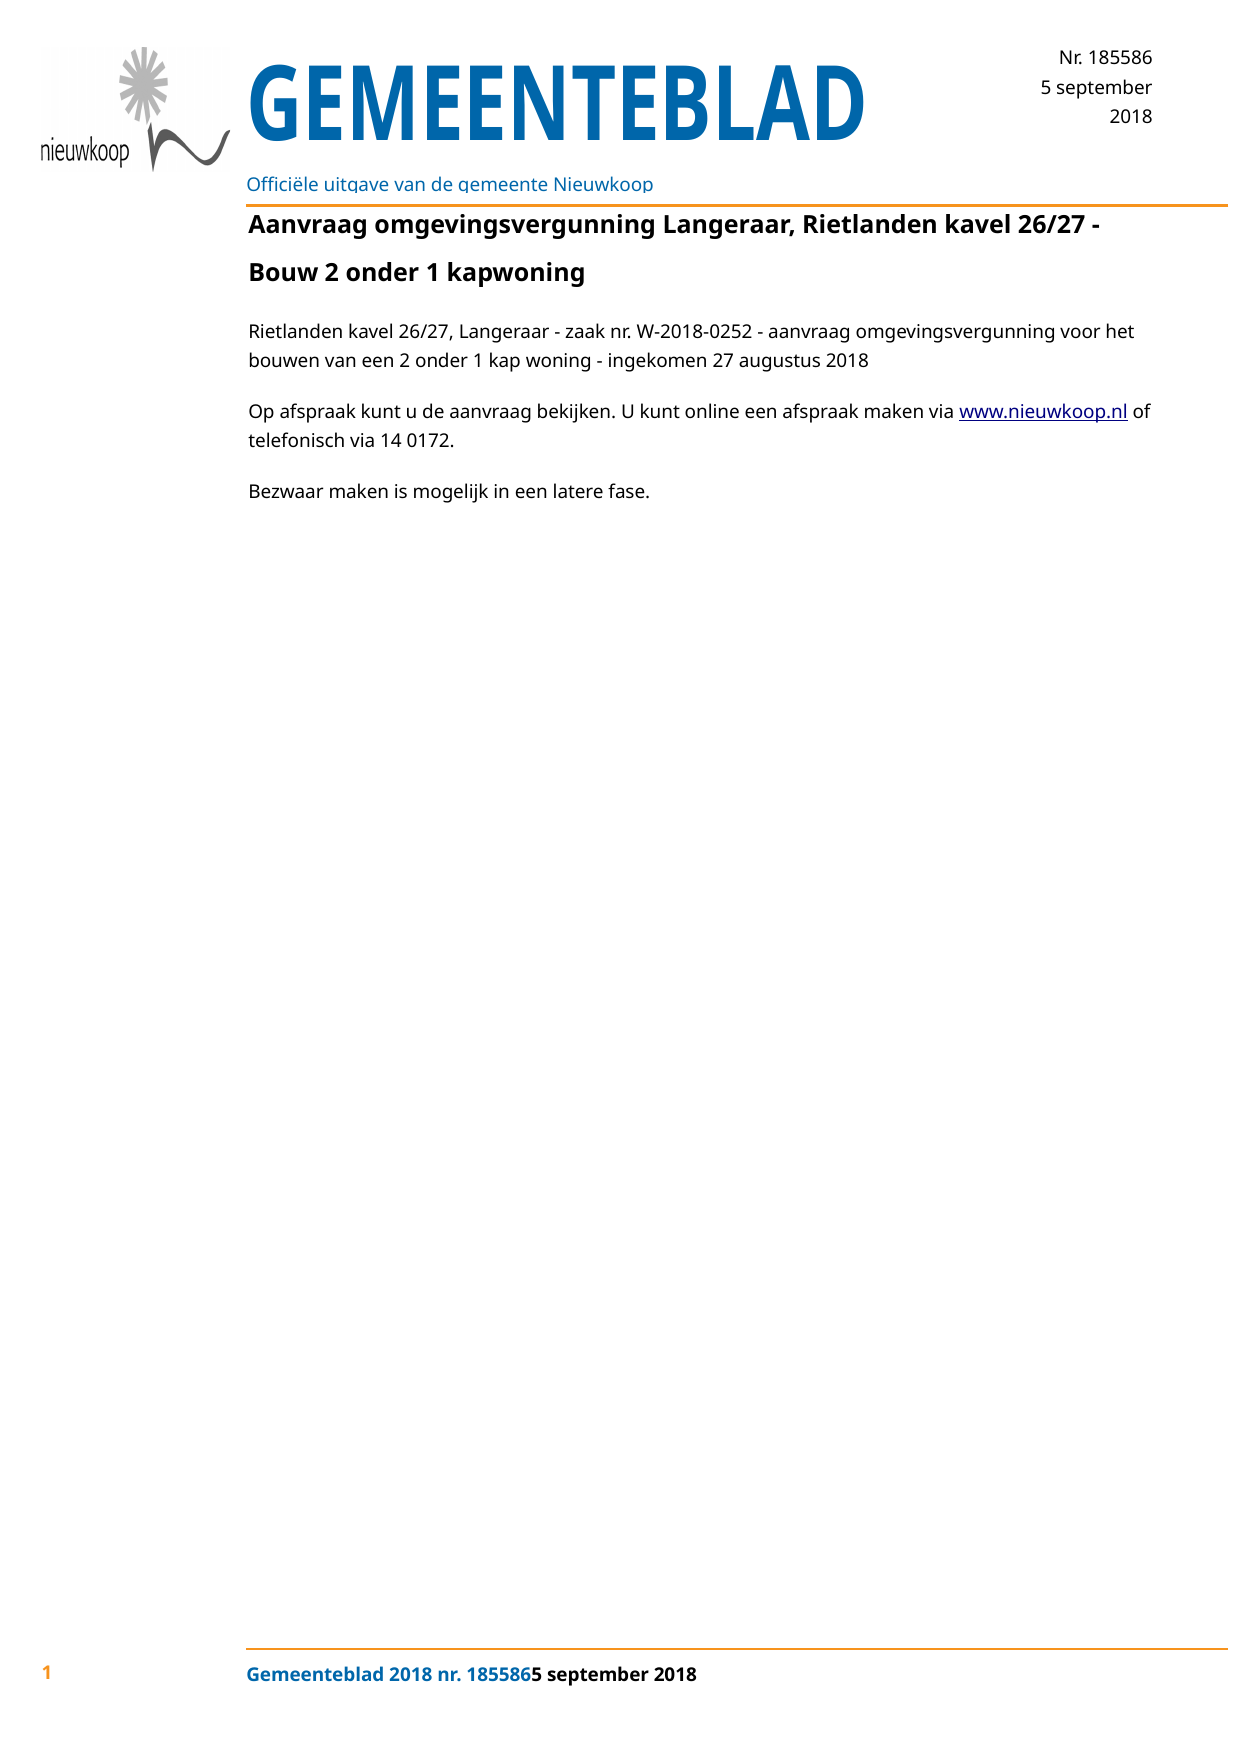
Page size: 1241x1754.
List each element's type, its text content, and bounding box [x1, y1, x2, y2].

text Aanvraag omgevingsvergunning Langeraar, Rietlanden kavel 26/27 - Bouw 2 onder 1 kapwoning [248, 207, 1152, 288]
text Bezwaar maken is mogelijk in een latere fase. [248, 478, 1152, 504]
picture [41, 47, 231, 172]
text Op afspraak kunt u de aanvraag bekijken. U kunt online een afspraak maken via www.nieuwkoop.nl of telefonisch via 14 0172. [248, 398, 1152, 453]
text Rietlanden kavel 26/27, Langeraar - zaak nr. W-2018-0252 - aanvraag omgevingsvergunning voor het bouwen van een 2 onder 1 kap woning - ingekomen 27 augustus 2018 [248, 318, 1152, 373]
